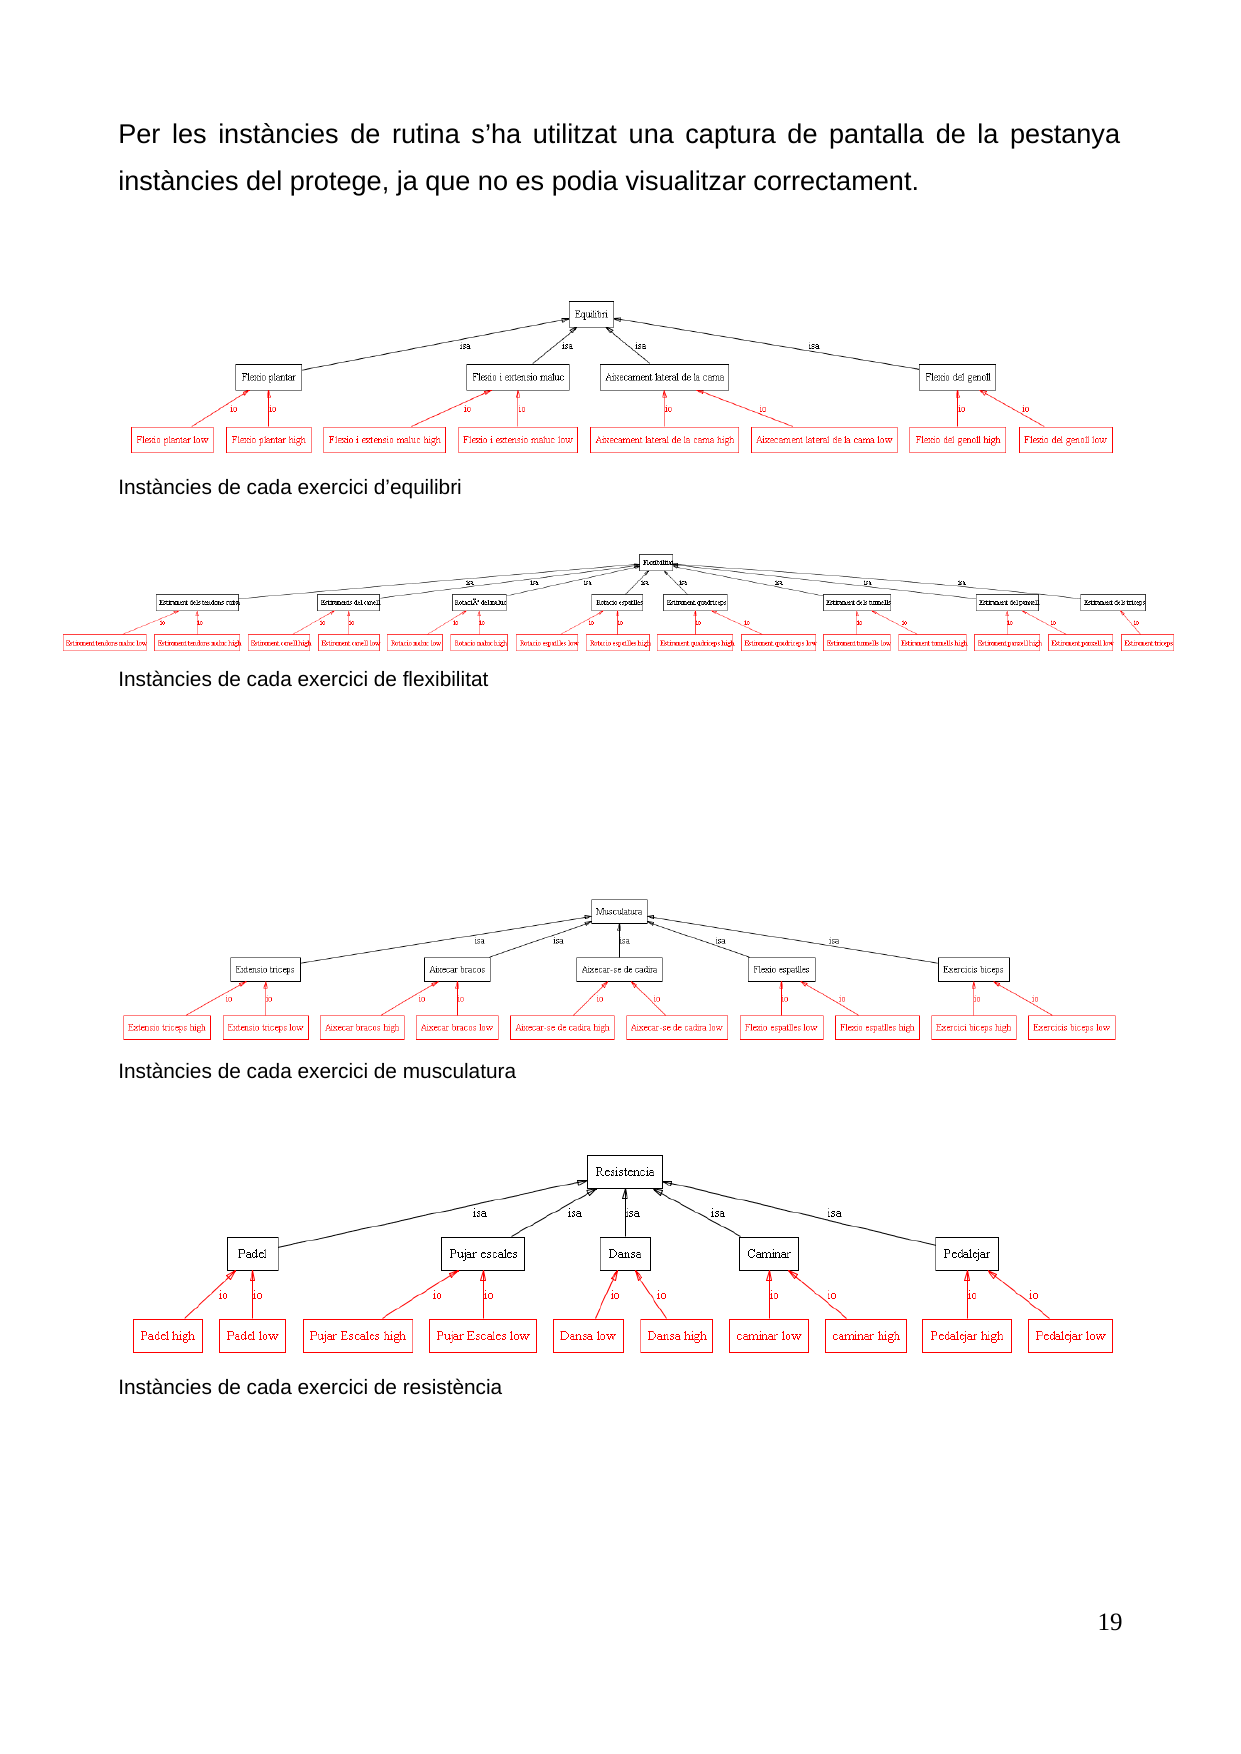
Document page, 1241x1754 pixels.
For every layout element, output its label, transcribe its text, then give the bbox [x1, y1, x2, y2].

text Instàncies de cada exercici de resistència [118, 1363, 1122, 1398]
text Instàncies de cada exercici de flexibilitat [118, 655, 1122, 691]
text Instàncies de cada exercici d’equilibri [118, 463, 1122, 498]
picture [118, 1131, 1123, 1363]
picture [59, 546, 1178, 655]
text Instàncies de cada exercici de musculatura [118, 1048, 1122, 1083]
text Per les instàncies de rutina s’ha utilitzat una captura de pantalla de la pestanya instàncies del protege, ja que no es podia visualitzar correctament. [118, 118, 1122, 196]
picture [118, 283, 1123, 463]
picture [118, 882, 1123, 1048]
